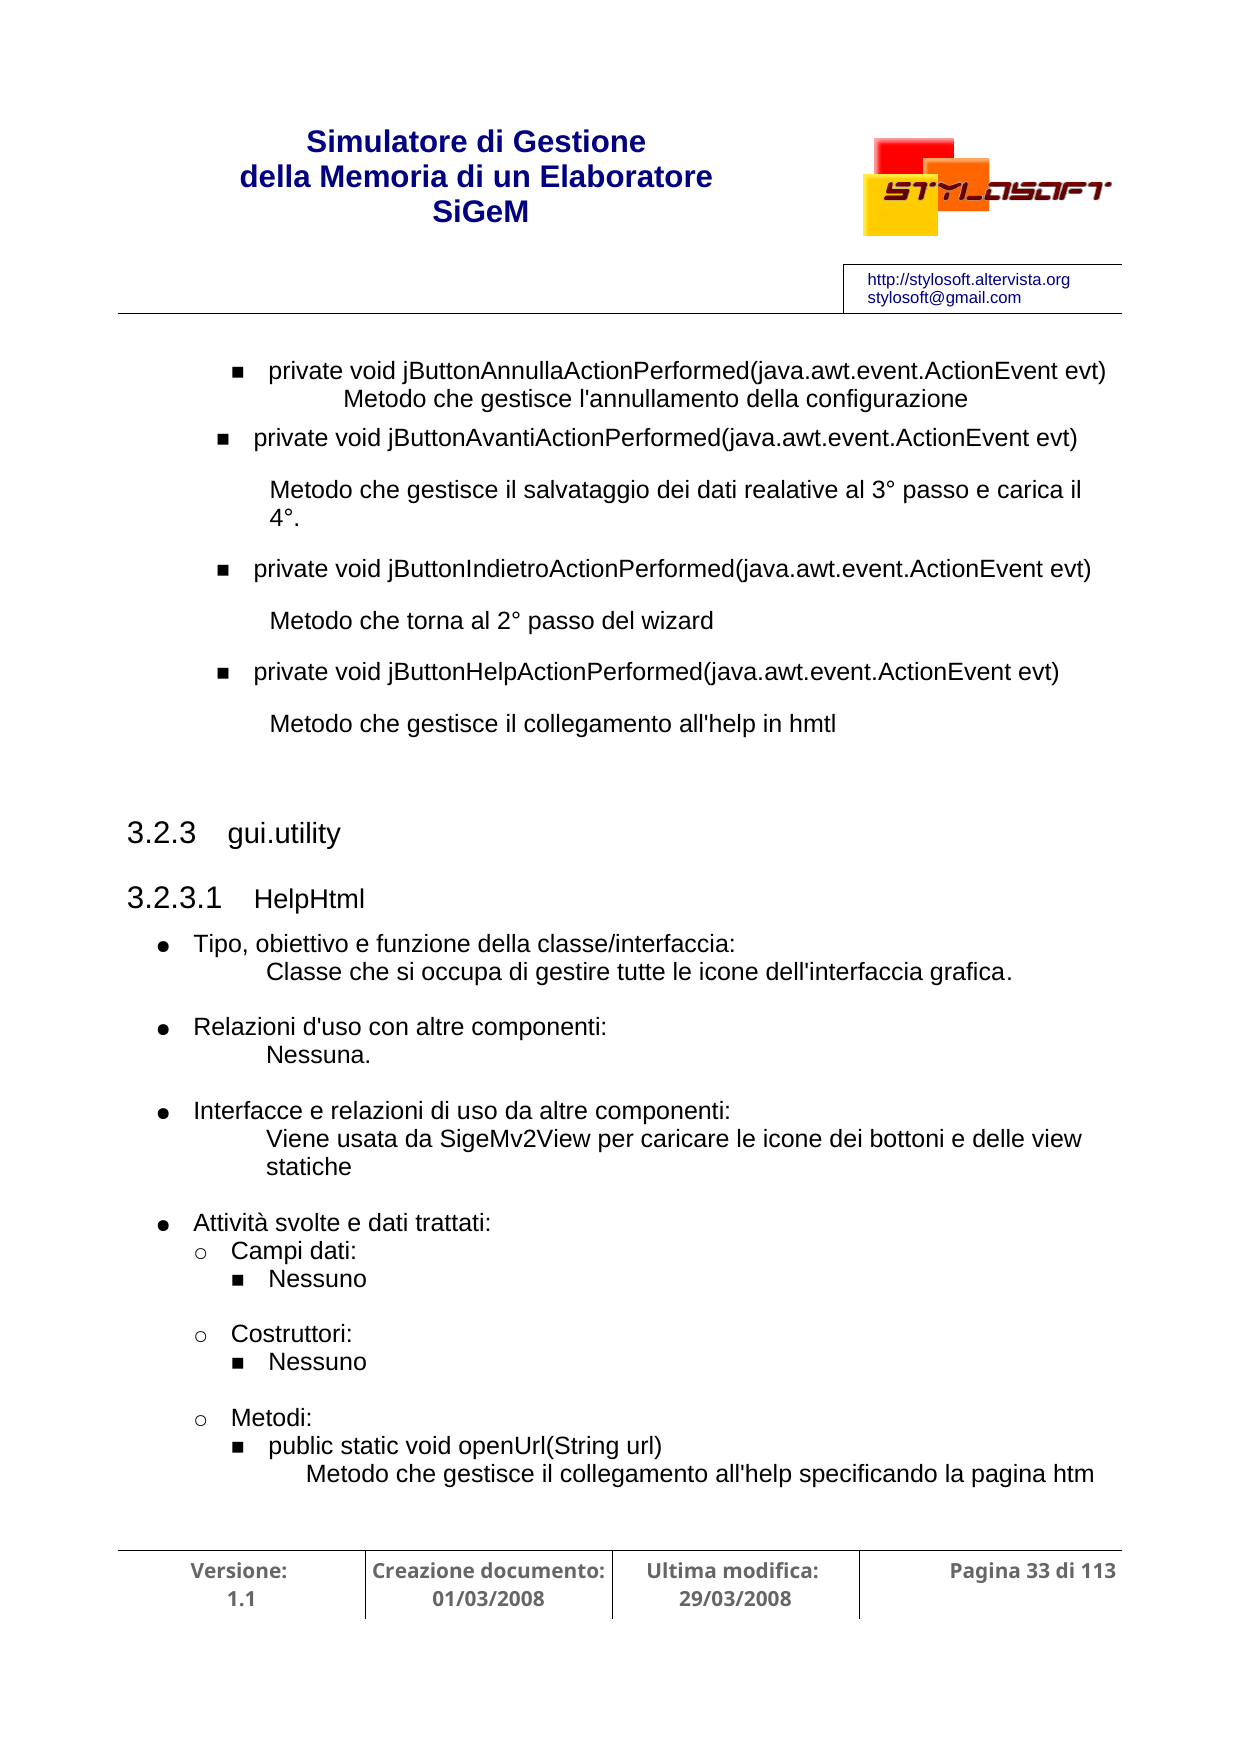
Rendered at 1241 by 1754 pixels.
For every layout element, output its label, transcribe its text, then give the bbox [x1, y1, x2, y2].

list Metodo che gestisce il collegamento all'help in hmtl [232, 709, 1104, 737]
list Tipo, obiettivo e funzione della classe/interfaccia: [156, 929, 1122, 957]
list Costruttori: [193, 1320, 1122, 1348]
list Nessuno [231, 1348, 1122, 1376]
list Nessuna. [156, 1041, 1122, 1069]
list Campi dati: [193, 1237, 1122, 1264]
list private void jButtonHelpActionPerformed(java.awt.event.ActionEvent evt) [157, 658, 1104, 686]
list Metodi: [193, 1404, 1122, 1432]
list private void jButtonAnnullaActionPerformed(java.awt.event.ActionEvent evt) [231, 357, 1122, 384]
list private void jButtonIndietroActionPerformed(java.awt.event.ActionEvent evt) [157, 555, 1104, 583]
list Metodo che gestisce l'annullamento della configurazione [306, 384, 1122, 412]
picture [848, 123, 1117, 247]
list Metodo che gestisce il salvataggio dei dati realative al 3° passo e carica il 4°. [232, 476, 1104, 531]
list Metodo che torna al 2° passo del wizard [232, 606, 1104, 634]
subtitle HelpHtml [118, 880, 1122, 915]
list Viene usata da SigeMv2View per caricare le icone dei bottoni e delle view statiche [156, 1125, 1122, 1181]
list private void jButtonAvantiActionPerformed(java.awt.event.ActionEvent evt) [157, 424, 1104, 452]
subtitle gui.utility [118, 815, 1122, 850]
list public static void openUrl(String url) [231, 1432, 1122, 1460]
list Attività svolte e dati trattati: [156, 1209, 1122, 1237]
list Metodo che gestisce il collegamento all'help specificando la pagina htm [268, 1460, 1122, 1488]
list Classe che si occupa di gestire tutte le icone dell'interfaccia grafica. [156, 957, 1122, 985]
list Relazioni d'uso con altre componenti: [156, 1013, 1122, 1041]
list Interfacce e relazioni di uso da altre componenti: [156, 1097, 1122, 1125]
list Nessuno [231, 1264, 1122, 1292]
